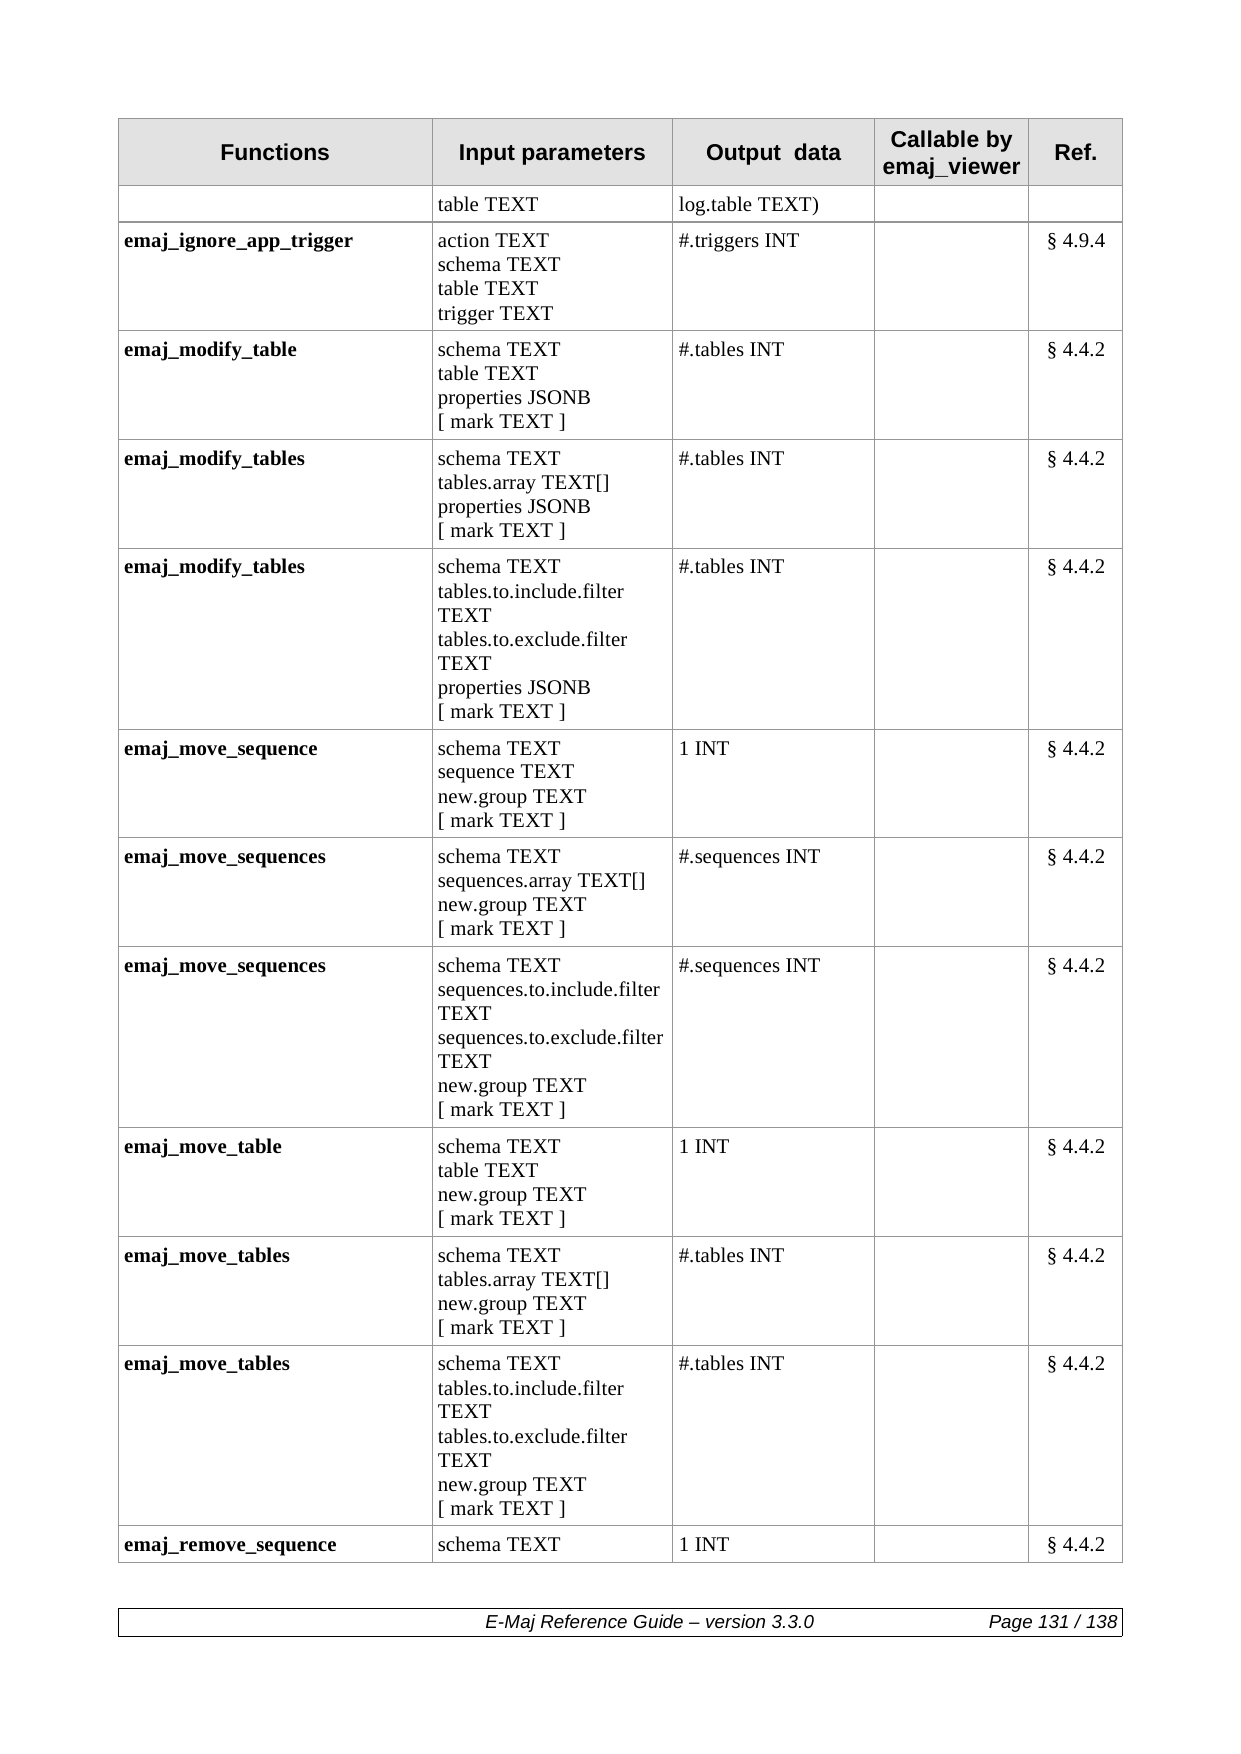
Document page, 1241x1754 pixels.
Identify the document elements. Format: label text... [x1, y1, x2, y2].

table_cell § 4.4.2 [1029, 838, 1122, 946]
table_cell [875, 549, 1028, 728]
table_cell log.table TEXT) [673, 186, 874, 221]
table_cell § 4.4.2 [1029, 331, 1122, 439]
table_cell [875, 1346, 1028, 1525]
table_cell § 4.4.2 [1029, 1128, 1122, 1236]
table_cell [875, 947, 1028, 1127]
table_header Callable by emaj_viewer [875, 119, 1028, 185]
table_cell § 4.4.2 [1029, 1237, 1122, 1344]
table_cell 1 INT [673, 1526, 874, 1562]
table_cell [875, 1526, 1028, 1562]
table_cell #.sequences INT [673, 947, 874, 1127]
table_cell emaj_move_tables [119, 1346, 432, 1525]
table_cell [119, 186, 432, 221]
table_cell schema TEXT tables.to.include.filter TEXT tables.to.exclude.filter TEXT new.group TEXT [ mark TEXT ] [433, 1346, 672, 1525]
table_cell [875, 440, 1028, 548]
table_cell emaj_modify_tables [119, 549, 432, 728]
table_cell 1 INT [673, 730, 874, 837]
table_cell #.tables INT [673, 1346, 874, 1525]
table_cell § 4.4.2 [1029, 730, 1122, 837]
table_cell emaj_move_table [119, 1128, 432, 1236]
table_cell emaj_move_sequences [119, 947, 432, 1127]
table_cell [875, 331, 1028, 439]
table_cell § 4.4.2 [1029, 440, 1122, 548]
table_cell [875, 838, 1028, 946]
table_cell 1 INT [673, 1128, 874, 1236]
table_cell [875, 223, 1028, 330]
table_cell #.sequences INT [673, 838, 874, 946]
table_cell #.triggers INT [673, 223, 874, 330]
table_cell emaj_remove_sequence [119, 1526, 432, 1562]
table_cell #.tables INT [673, 440, 874, 548]
table_cell #.tables INT [673, 549, 874, 728]
table_cell action TEXT schema TEXT table TEXT trigger TEXT [433, 223, 672, 330]
table_header Functions [119, 119, 432, 185]
table_header Output data [673, 119, 874, 185]
table_cell § 4.4.2 [1029, 549, 1122, 728]
table_cell [875, 186, 1028, 221]
table_cell schema TEXT table TEXT new.group TEXT [ mark TEXT ] [433, 1128, 672, 1236]
table_header Input parameters [433, 119, 672, 185]
table_cell schema TEXT sequences.to.include.filter TEXT sequences.to.exclude.filter TEXT new.group TEXT [ mark TEXT ] [433, 947, 672, 1127]
table_cell schema TEXT tables.to.include.filter TEXT tables.to.exclude.filter TEXT properties JSONB [ mark TEXT ] [433, 549, 672, 728]
table_cell #.tables INT [673, 331, 874, 439]
table_cell [875, 730, 1028, 837]
table_cell schema TEXT tables.array TEXT[] new.group TEXT [ mark TEXT ] [433, 1237, 672, 1344]
table_cell schema TEXT tables.array TEXT[] properties JSONB [ mark TEXT ] [433, 440, 672, 548]
table_cell [875, 1128, 1028, 1236]
table_cell schema TEXT sequences.array TEXT[] new.group TEXT [ mark TEXT ] [433, 838, 672, 946]
table_cell § 4.4.2 [1029, 1526, 1122, 1562]
table_cell § 4.4.2 [1029, 1346, 1122, 1525]
table_cell emaj_move_sequences [119, 838, 432, 946]
table_cell emaj_move_tables [119, 1237, 432, 1344]
table_cell emaj_move_sequence [119, 730, 432, 837]
table_cell emaj_modify_tables [119, 440, 432, 548]
table_cell schema TEXT [433, 1526, 672, 1562]
table_cell [875, 1237, 1028, 1344]
table_cell § 4.9.4 [1029, 223, 1122, 330]
table_cell #.tables INT [673, 1237, 874, 1344]
table_cell schema TEXT sequence TEXT new.group TEXT [ mark TEXT ] [433, 730, 672, 837]
table_cell emaj_ignore_app_trigger [119, 223, 432, 330]
table_cell [1029, 186, 1122, 221]
table_cell emaj_modify_table [119, 331, 432, 439]
table_cell § 4.4.2 [1029, 947, 1122, 1127]
table_cell schema TEXT table TEXT properties JSONB [ mark TEXT ] [433, 331, 672, 439]
table_header Ref. [1029, 119, 1122, 185]
table_cell table TEXT [433, 186, 672, 221]
